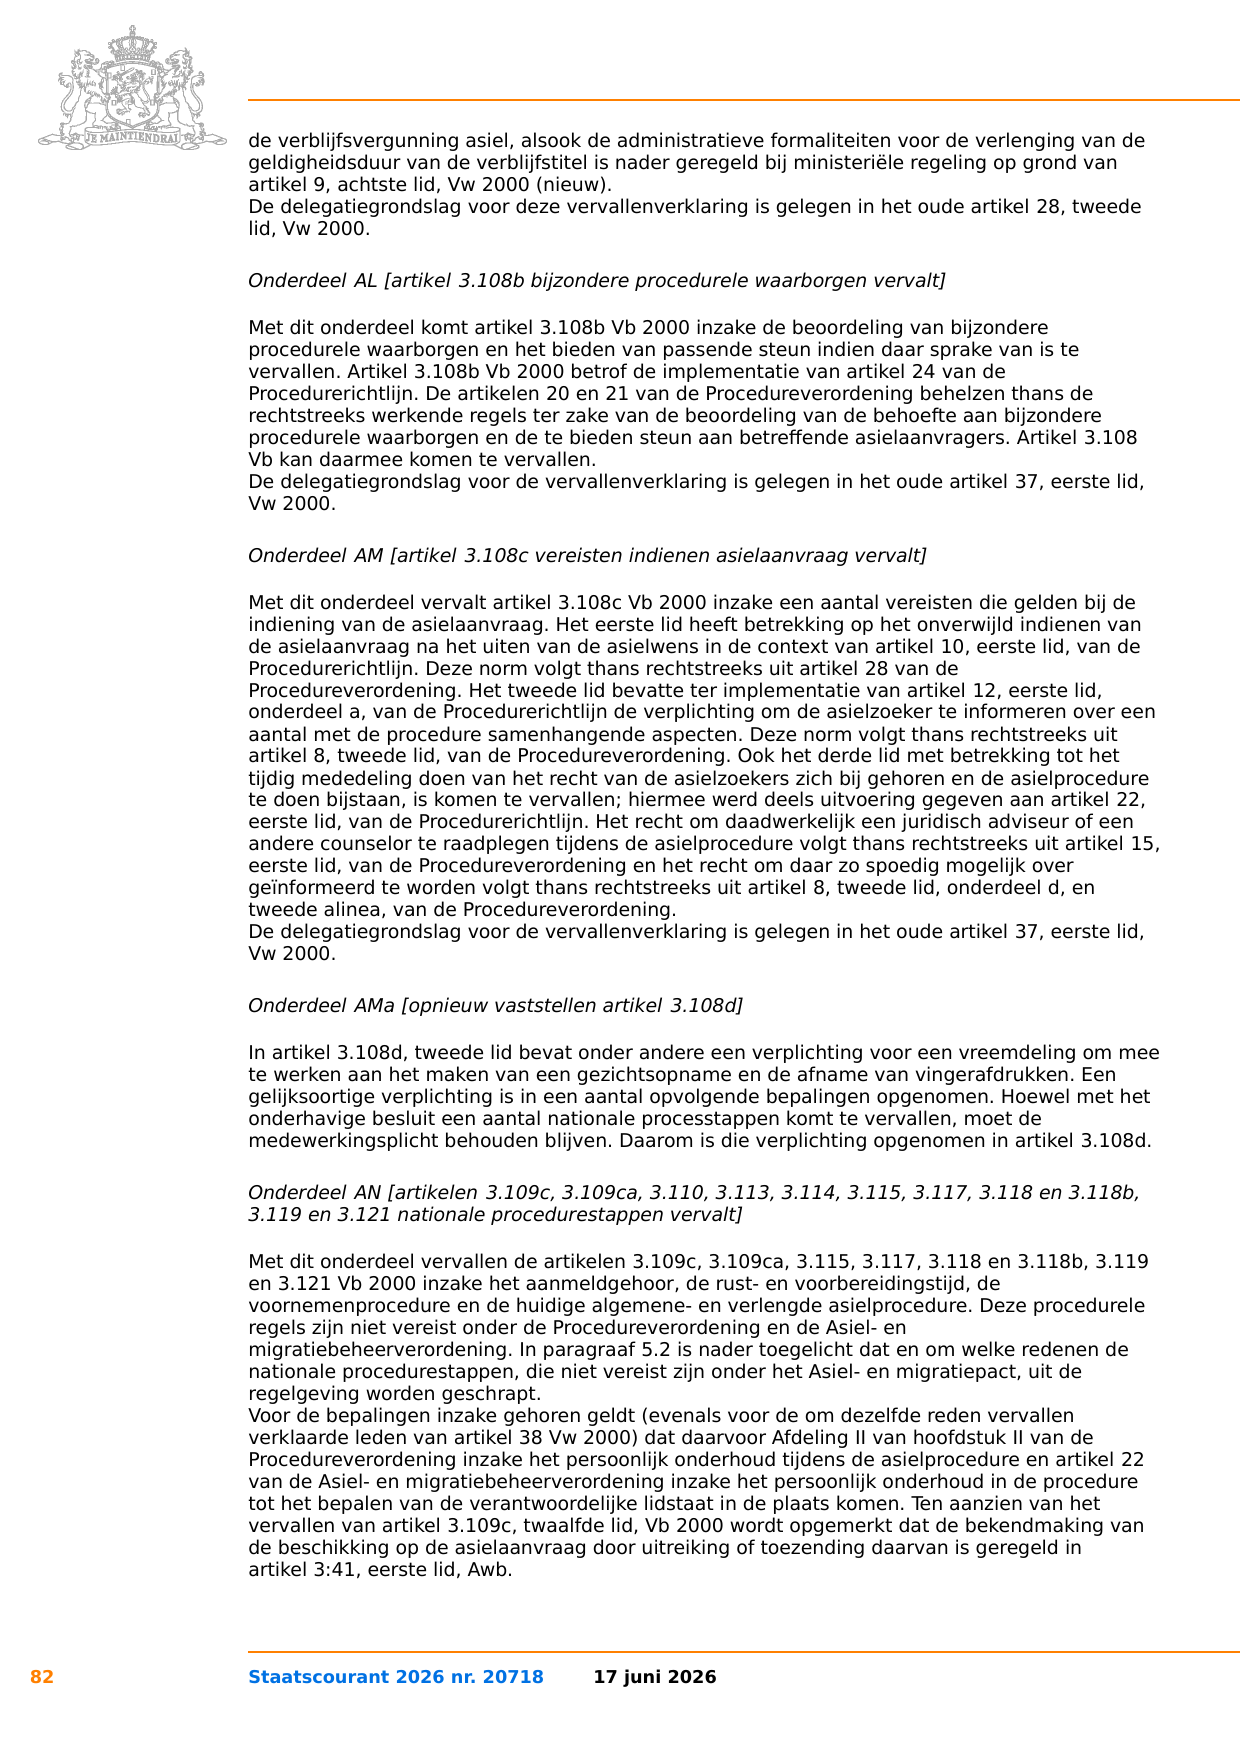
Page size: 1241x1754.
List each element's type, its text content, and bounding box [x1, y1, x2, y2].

text De delegatiegrondslag voor de vervallenverklaring is gelegen in het oude artikel 37, eerste lid, Vw 2000. [248, 471, 1163, 514]
text Met dit onderdeel vervallen de artikelen 3.109c, 3.109ca, 3.115, 3.117, 3.118 en 3.118b, 3.119 en 3.121 Vb 2000 inzake het aanmeldgehoor, de rust- en voorbereidingstijd, de voornemenprocedure en de huidige algemene- en verlengde asielprocedure. Deze procedurele regels zijn niet vereist onder de Procedureverordening en de Asiel- en migratiebeheerverordening. In paragraaf 5.2 is nader toegelicht dat en om welke redenen de nationale procedurestappen, die niet vereist zijn onder het Asiel- en migratiepact, uit de regelgeving worden geschrapt. [248, 1251, 1163, 1405]
subtitle Onderdeel AN [artikelen 3.109c, 3.109ca, 3.110, 3.113, 3.114, 3.115, 3.117, 3.118 en 3.118b, 3.119 en 3.121 nationale procedurestappen vervalt] [248, 1182, 1163, 1226]
text Met dit onderdeel vervalt artikel 3.108c Vb 2000 inzake een aantal vereisten die gelden bij de indiening van de asielaanvraag. Het eerste lid heeft betrekking op het onverwijld indienen van de asielaanvraag na het uiten van de asielwens in de context van artikel 10, eerste lid, van de Procedurerichtlijn. Deze norm volgt thans rechtstreeks uit artikel 28 van de Procedureverordening. Het tweede lid bevatte ter implementatie van artikel 12, eerste lid, onderdeel a, van de Procedurerichtlijn de verplichting om de asielzoeker te informeren over een aantal met de procedure samenhangende aspecten. Deze norm volgt thans rechtstreeks uit artikel 8, tweede lid, van de Procedureverordening. Ook het derde lid met betrekking tot het tijdig mededeling doen van het recht van de asielzoekers zich bij gehoren en de asielprocedure te doen bijstaan, is komen te vervallen; hiermee werd deels uitvoering gegeven aan artikel 22, eerste lid, van de Procedurerichtlijn. Het recht om daadwerkelijk een juridisch adviseur of een andere counselor te raadplegen tijdens de asielprocedure volgt thans rechtstreeks uit artikel 15, eerste lid, van de Procedureverordening en het recht om daar zo spoedig mogelijk over geïnformeerd te worden volgt thans rechtstreeks uit artikel 8, tweede lid, onderdeel d, en tweede alinea, van de Procedureverordening. [248, 592, 1163, 921]
text De delegatiegrondslag voor deze vervallenverklaring is gelegen in het oude artikel 28, tweede lid, Vw 2000. [248, 196, 1163, 240]
text de verblijfsvergunning asiel, alsook de administratieve formaliteiten voor de verlenging van de geldigheidsduur van de verblijfstitel is nader geregeld bij ministeriële regeling op grond van artikel 9, achtste lid, Vw 2000 (nieuw). [248, 130, 1163, 196]
text Met dit onderdeel komt artikel 3.108b Vb 2000 inzake de beoordeling van bijzondere procedurele waarborgen en het bieden van passende steun indien daar sprake van is te vervallen. Artikel 3.108b Vb 2000 betrof de implementatie van artikel 24 van de Procedurerichtlijn. De artikelen 20 en 21 van de Procedureverordening behelzen thans de rechtstreeks werkende regels ter zake van de beoordeling van de behoefte aan bijzondere procedurele waarborgen en de te bieden steun aan betreffende asielaanvragers. Artikel 3.108 Vb kan daarmee komen te vervallen. [248, 317, 1163, 471]
text In artikel 3.108d, tweede lid bevat onder andere een verplichting voor een vreemdeling om mee te werken aan het maken van een gezichtsopname en de afname van vingerafdrukken. Een gelijksoortige verplichting is in een aantal opvolgende bepalingen opgenomen. Hoewel met het onderhavige besluit een aantal nationale processtappen komt te vervallen, moet de medewerkingsplicht behouden blijven. Daarom is die verplichting opgenomen in artikel 3.108d. [248, 1042, 1163, 1152]
subtitle Onderdeel AMa [opnieuw vaststellen artikel 3.108d] [248, 995, 1163, 1017]
subtitle Onderdeel AL [artikel 3.108b bijzondere procedurele waarborgen vervalt] [248, 270, 1163, 292]
text De delegatiegrondslag voor de vervallenverklaring is gelegen in het oude artikel 37, eerste lid, Vw 2000. [248, 921, 1163, 965]
text Voor de bepalingen inzake gehoren geldt (evenals voor de om dezelfde reden vervallen verklaarde leden van artikel 38 Vw 2000) dat daarvoor Afdeling II van hoofdstuk II van de Procedureverordening inzake het persoonlijk onderhoud tijdens de asielprocedure en artikel 22 van de Asiel- en migratiebeheerverordening inzake het persoonlijk onderhoud in de procedure tot het bepalen van de verantwoordelijke lidstaat in de plaats komen. Ten aanzien van het vervallen van artikel 3.109c, twaalfde lid, Vb 2000 wordt opgemerkt dat de bekendmaking van de beschikking op de asielaanvraag door uitreiking of toezending daarvan is geregeld in artikel 3:41, eerste lid, Awb. [248, 1405, 1163, 1581]
picture [38, 25, 227, 150]
subtitle Onderdeel AM [artikel 3.108c vereisten indienen asielaanvraag vervalt] [248, 544, 1163, 567]
